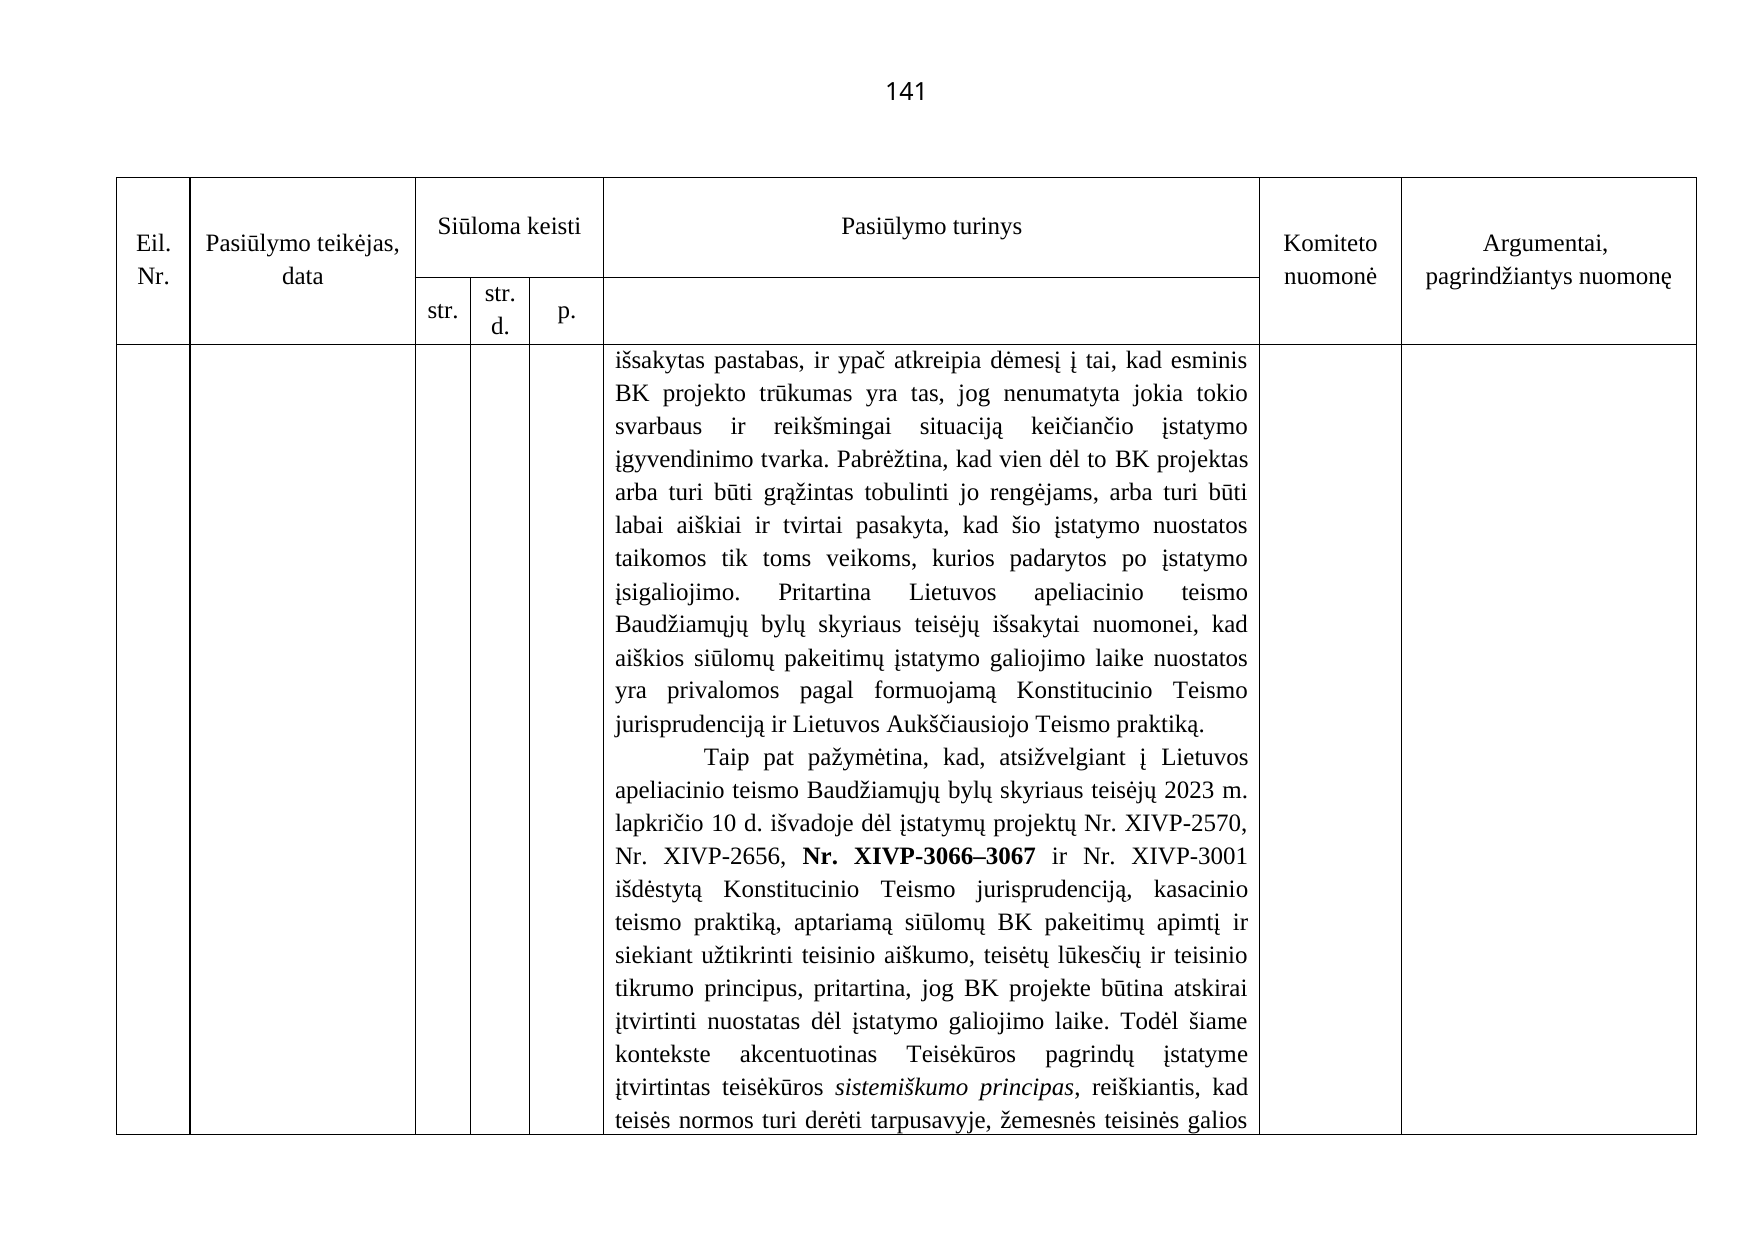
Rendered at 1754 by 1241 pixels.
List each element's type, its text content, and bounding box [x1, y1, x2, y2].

table_cell [117, 345, 189, 1134]
table_header Siūloma keisti [416, 178, 603, 277]
table_cell [191, 345, 415, 1134]
table_cell išsakytas pastabas, ir ypač atkreipia dėmesį į tai, kad esminis BK projekto trūkumas yra tas, jog nenumatyta jokia tokio svarbaus ir reikšmingai situaciją keičiančio įstatymo įgyvendinimo tvarka. Pabrėžtina, kad vien dėl to BK projektas arba turi būti grąžintas tobulinti jo rengėjams, arba turi būti labai aiškiai ir tvirtai pasakyta, kad šio įstatymo nuostatos taikomos tik toms veikoms, kurios padarytos po įstatymo įsigaliojimo. Pritartina Lietuvos apeliacinio teismo Baudžiamųjų bylų skyriaus teisėjų išsakytai nuomonei, kad aiškios siūlomų pakeitimų įstatymo galiojimo laike nuostatos yra privalomos pagal formuojamą Konstitucinio Teismo jurisprudenciją ir Lietuvos Aukščiausiojo Teismo praktiką. Taip pat pažymėtina, kad, atsižvelgiant į Lietuvos apeliacinio teismo Baudžiamųjų bylų skyriaus teisėjų 2023 m. lapkričio 10 d. išvadoje dėl įstatymų projektų Nr. XIVP-2570, Nr. XIVP-2656, Nr. XIVP-3066–3067 ir Nr. XIVP-3001 išdėstytą Konstitucinio Teismo jurisprudenciją, kasacinio teismo praktiką, aptariamą siūlomų BK pakeitimų apimtį ir siekiant užtikrinti teisinio aiškumo, teisėtų lūkesčių ir teisinio tikrumo principus, pritartina, jog BK projekte būtina atskirai įtvirtinti nuostatas dėl įstatymo galiojimo laike. Todėl šiame kontekste akcentuotinas Teisėkūros pagrindų įstatyme įtvirtintas teisėkūros sistemiškumo principas, reiškiantis, kad teisės normos turi derėti tarpusavyje, žemesnės teisinės galios [604, 345, 1259, 1134]
table_header Pasiūlymo turinys [604, 178, 1259, 277]
table_header Argumentai, pagrindžiantys nuomonę [1402, 178, 1696, 344]
table_cell [530, 345, 603, 1134]
table_cell [1402, 345, 1696, 1134]
table_cell [1260, 345, 1401, 1134]
table_cell str. d. [471, 278, 529, 344]
table_header Komiteto nuomonė [1260, 178, 1401, 344]
table_cell [416, 345, 470, 1134]
table_cell p. [530, 278, 603, 344]
table_cell str. [416, 278, 470, 344]
table_header Eil. Nr. [117, 178, 189, 344]
table_header Pasiūlymo teikėjas, data [191, 178, 415, 344]
table_cell [604, 278, 1259, 344]
table_cell [471, 345, 529, 1134]
